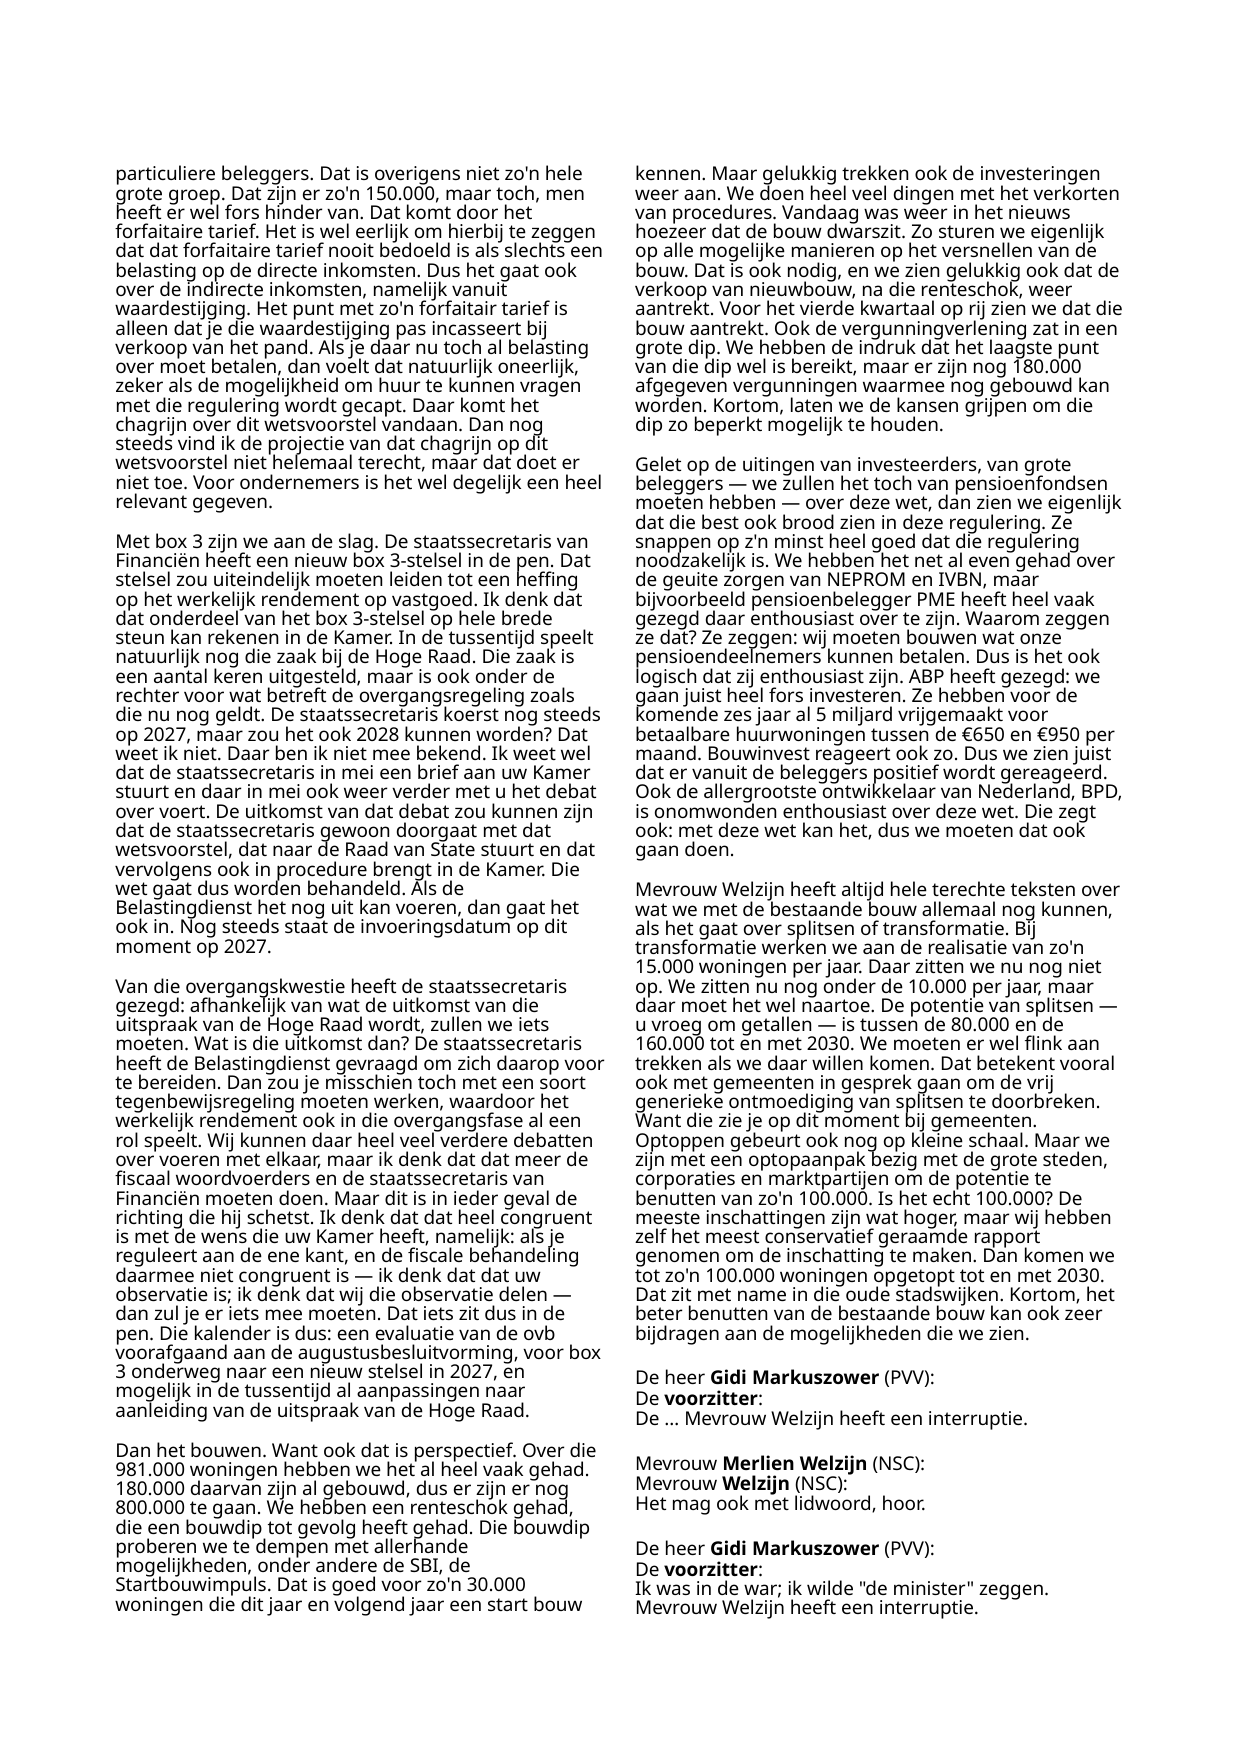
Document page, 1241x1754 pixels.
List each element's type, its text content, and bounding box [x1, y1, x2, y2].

text De … Mevrouw Welzijn heeft een interruptie. [635, 1409, 1125, 1429]
text Mevrouw Welzijn (NSC): [635, 1475, 1125, 1495]
text Dan het bouwen. Want ook dat is perspectief. Over die 981.000 woningen hebben we het al heel vaak gehad. 180.000 daarvan zijn al gebouwd, dus er zijn er nog 800.000 te gaan. We hebben een renteschok gehad, die een bouwdip tot gevolg heeft gehad. Die bouwdip proberen we te dempen met allerhande mogelijkheden, onder andere de SBI, de Startbouwimpuls. Dat is goed voor zo'n 30.000 woningen die dit jaar en volgend jaar een start bouw [115, 1442, 605, 1615]
text De heer Gidi Markuszower (PVV): [635, 1535, 1125, 1561]
text Met box 3 zijn we aan de slag. De staatssecretaris van Financiën heeft een nieuw box 3-stelsel in de pen. Dat stelsel zou uiteindelijk moeten leiden tot een heffing op het werkelijk rendement op vastgoed. Ik denk dat dat onderdeel van het box 3-stelsel op hele brede steun kan rekenen in de Kamer. In de tussentijd speelt natuurlijk nog die zaak bij de Hoge Raad. Die zaak is een aantal keren uitgesteld, maar is ook onder de rechter voor wat betreft de overgangsregeling zoals die nu nog geldt. De staatssecretaris koerst nog steeds op 2027, maar zou het ook 2028 kunnen worden? Dat weet ik niet. Daar ben ik niet mee bekend. Ik weet wel dat de staatssecretaris in mei een brief aan uw Kamer stuurt en daar in mei ook weer verder met u het debat over voert. De uitkomst van dat debat zou kunnen zijn dat de staatssecretaris gewoon doorgaat met dat wetsvoorstel, dat naar de Raad van State stuurt en dat vervolgens ook in procedure brengt in de Kamer. Die wet gaat dus worden behandeld. Als de Belastingdienst het nog uit kan voeren, dan gaat het ook in. Nog steeds staat de invoeringsdatum op dit moment op 2027. [115, 533, 605, 957]
text Gelet op de uitingen van investeerders, van grote beleggers — we zullen het toch van pensioenfondsen moeten hebben — over deze wet, dan zien we eigenlijk dat die best ook brood zien in deze regulering. Ze snappen op z'n minst heel goed dat die regulering noodzakelijk is. We hebben het net al even gehad over de geuite zorgen van NEPROM en IVBN, maar bijvoorbeeld pensioenbelegger PME heeft heel vaak gezegd daar enthousiast over te zijn. Waarom zeggen ze dat? Ze zeggen: wij moeten bouwen wat onze pensioendeelnemers kunnen betalen. Dus is het ook logisch dat zij enthousiast zijn. ABP heeft gezegd: we gaan juist heel fors investeren. Ze hebben voor de komende zes jaar al 5 miljard vrijgemaakt voor betaalbare huurwoningen tussen de €650 en €950 per maand. Bouwinvest reageert ook zo. Dus we zien juist dat er vanuit de beleggers positief wordt gereageerd. Ook de allergrootste ontwikkelaar van Nederland, BPD, is onomwonden enthousiast over deze wet. Die zegt ook: met deze wet kan het, dus we moeten dat ook gaan doen. [635, 456, 1125, 861]
text Mevrouw Welzijn heeft altijd hele terechte teksten over wat we met de bestaande bouw allemaal nog kunnen, als het gaat over splitsen of transformatie. Bij transformatie werken we aan de realisatie van zo'n 15.000 woningen per jaar. Daar zitten we nu nog niet op. We zitten nu nog onder de 10.000 per jaar, maar daar moet het wel naartoe. De potentie van splitsen — u vroeg om getallen — is tussen de 80.000 en de 160.000 tot en met 2030. We moeten er wel flink aan trekken als we daar willen komen. Dat betekent vooral ook met gemeenten in gesprek gaan om de vrij generieke ontmoediging van splitsen te doorbreken. Want die zie je op dit moment bij gemeenten. Optoppen gebeurt ook nog op kleine schaal. Maar we zijn met een optopaanpak bezig met de grote steden, corporaties en marktpartijen om de potentie te benutten van zo'n 100.000. Is het echt 100.000? De meeste inschattingen zijn wat hoger, maar wij hebben zelf het meest conservatief geraamde rapport genomen om de inschatting te maken. Dan komen we tot zo'n 100.000 woningen opgetopt tot en met 2030. Dat zit met name in die oude stadswijken. Kortom, het beter benutten van de bestaande bouw kan ook zeer bijdragen aan de mogelijkheden die we zien. [635, 881, 1125, 1344]
text De voorzitter: [635, 1390, 1125, 1409]
text De voorzitter: [635, 1561, 1125, 1580]
text Mevrouw Merlien Welzijn (NSC): [635, 1450, 1125, 1475]
text Van die overgangskwestie heeft de staatssecretaris gezegd: afhankelijk van wat de uitkomst van die uitspraak van de Hoge Raad wordt, zullen we iets moeten. Wat is die uitkomst dan? De staatssecretaris heeft de Belastingdienst gevraagd om zich daarop voor te bereiden. Dan zou je misschien toch met een soort tegenbewijsregeling moeten werken, waardoor het werkelijk rendement ook in die overgangsfase al een rol speelt. Wij kunnen daar heel veel verdere debatten over voeren met elkaar, maar ik denk dat dat meer de fiscaal woordvoerders en de staatssecretaris van Financiën moeten doen. Maar dit is in ieder geval de richting die hij schetst. Ik denk dat dat heel congruent is met de wens die uw Kamer heeft, namelijk: als je reguleert aan de ene kant, en de fiscale behandeling daarmee niet congruent is — ik denk dat dat uw observatie is; ik denk dat wij die observatie delen — dan zul je er iets mee moeten. Dat iets zit dus in de pen. Die kalender is dus: een evaluatie van de ovb voorafgaand aan de augustusbesluitvorming, voor box 3 onderweg naar een nieuw stelsel in 2027, en mogelijk in de tussentijd al aanpassingen naar aanleiding van de uitspraak van de Hoge Raad. [115, 978, 605, 1421]
text Ik was in de war; ik wilde "de minister" zeggen. Mevrouw Welzijn heeft een interruptie. [635, 1580, 1125, 1618]
text particuliere beleggers. Dat is overigens niet zo'n hele grote groep. Dat zijn er zo'n 150.000, maar toch, men heeft er wel fors hinder van. Dat komt door het forfaitaire tarief. Het is wel eerlijk om hierbij te zeggen dat dat forfaitaire tarief nooit bedoeld is als slechts een belasting op de directe inkomsten. Dus het gaat ook over de indirecte inkomsten, namelijk vanuit waardestijging. Het punt met zo'n forfaitair tarief is alleen dat je die waardestijging pas incasseert bij verkoop van het pand. Als je daar nu toch al belasting over moet betalen, dan voelt dat natuurlijk oneerlijk, zeker als de mogelijkheid om huur te kunnen vragen met die regulering wordt gecapt. Daar komt het chagrijn over dit wetsvoorstel vandaan. Dan nog steeds vind ik de projectie van dat chagrijn op dit wetsvoorstel niet helemaal terecht, maar dat doet er niet toe. Voor ondernemers is het wel degelijk een heel relevant gegeven. [115, 165, 605, 512]
text De heer Gidi Markuszower (PVV): [635, 1364, 1125, 1390]
text Het mag ook met lidwoord, hoor. [635, 1495, 1125, 1514]
text kennen. Maar gelukkig trekken ook de investeringen weer aan. We doen heel veel dingen met het verkorten van procedures. Vandaag was weer in het nieuws hoezeer dat de bouw dwarszit. Zo sturen we eigenlijk op alle mogelijke manieren op het versnellen van de bouw. Dat is ook nodig, en we zien gelukkig ook dat de verkoop van nieuwbouw, na die renteschok, weer aantrekt. Voor het vierde kwartaal op rij zien we dat die bouw aantrekt. Ook de vergunningverlening zat in een grote dip. We hebben de indruk dat het laagste punt van die dip wel is bereikt, maar er zijn nog 180.000 afgegeven vergunningen waarmee nog gebouwd kan worden. Kortom, laten we de kansen grijpen om die dip zo beperkt mogelijk te houden. [635, 165, 1125, 435]
